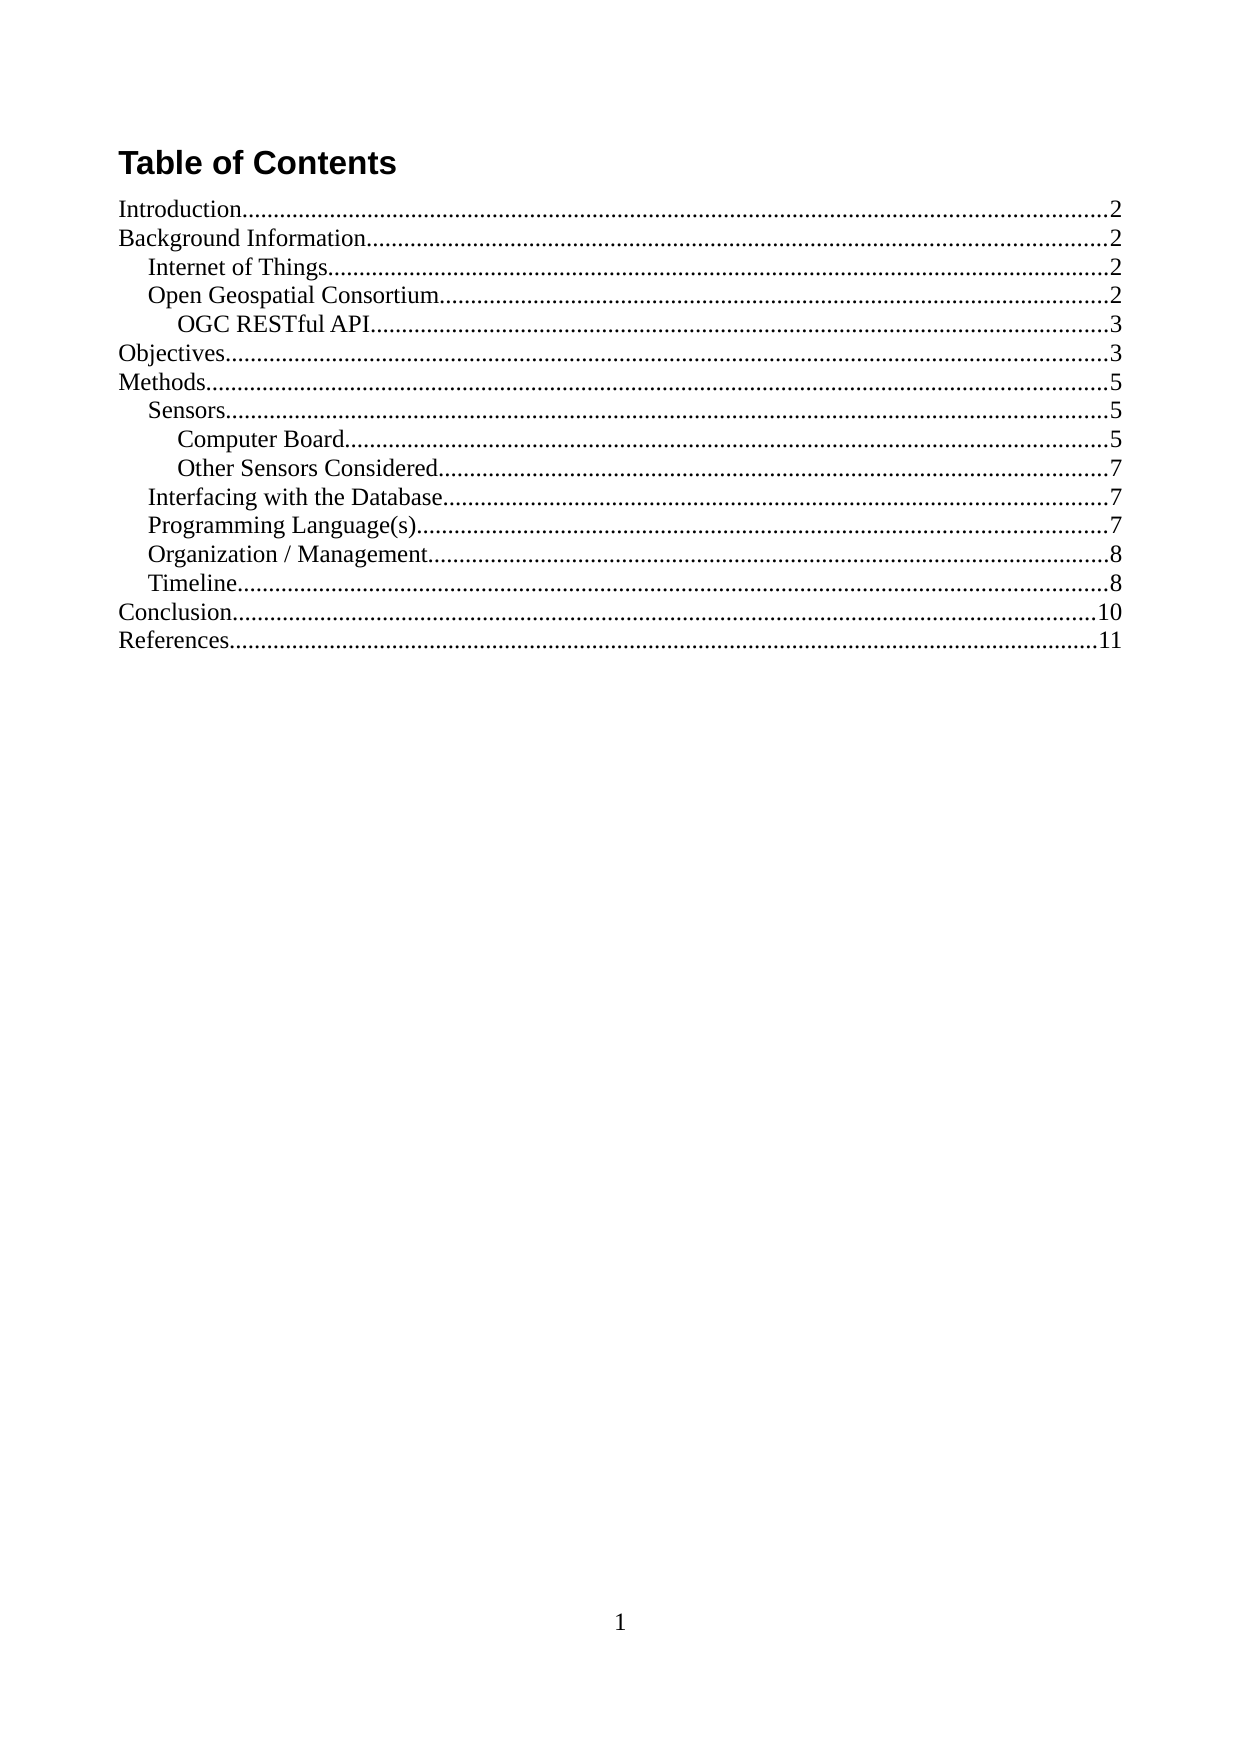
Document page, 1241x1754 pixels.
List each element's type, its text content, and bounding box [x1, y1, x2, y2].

text Introduction 2 [118, 194, 1122, 223]
text References 11 [118, 625, 1122, 654]
text Objectives 3 [118, 338, 1122, 367]
text Organization / Management 8 [148, 539, 1122, 568]
text Interfacing with the Database 7 [148, 482, 1122, 510]
text Sensors 5 [148, 395, 1122, 424]
text Timeline 8 [148, 568, 1122, 597]
text Conclusion 10 [118, 597, 1122, 625]
text Methods 5 [118, 367, 1122, 395]
text Background Information 2 [118, 223, 1122, 252]
text OGC RESTful API 3 [177, 309, 1122, 338]
text Internet of Things 2 [148, 252, 1122, 280]
text Other Sensors Considered 7 [177, 453, 1122, 482]
subtitle Table of Contents [118, 143, 1122, 182]
text Open Geospatial Consortium 2 [148, 280, 1122, 309]
text Programming Language(s) 7 [148, 510, 1122, 539]
text Computer Board 5 [177, 424, 1122, 453]
